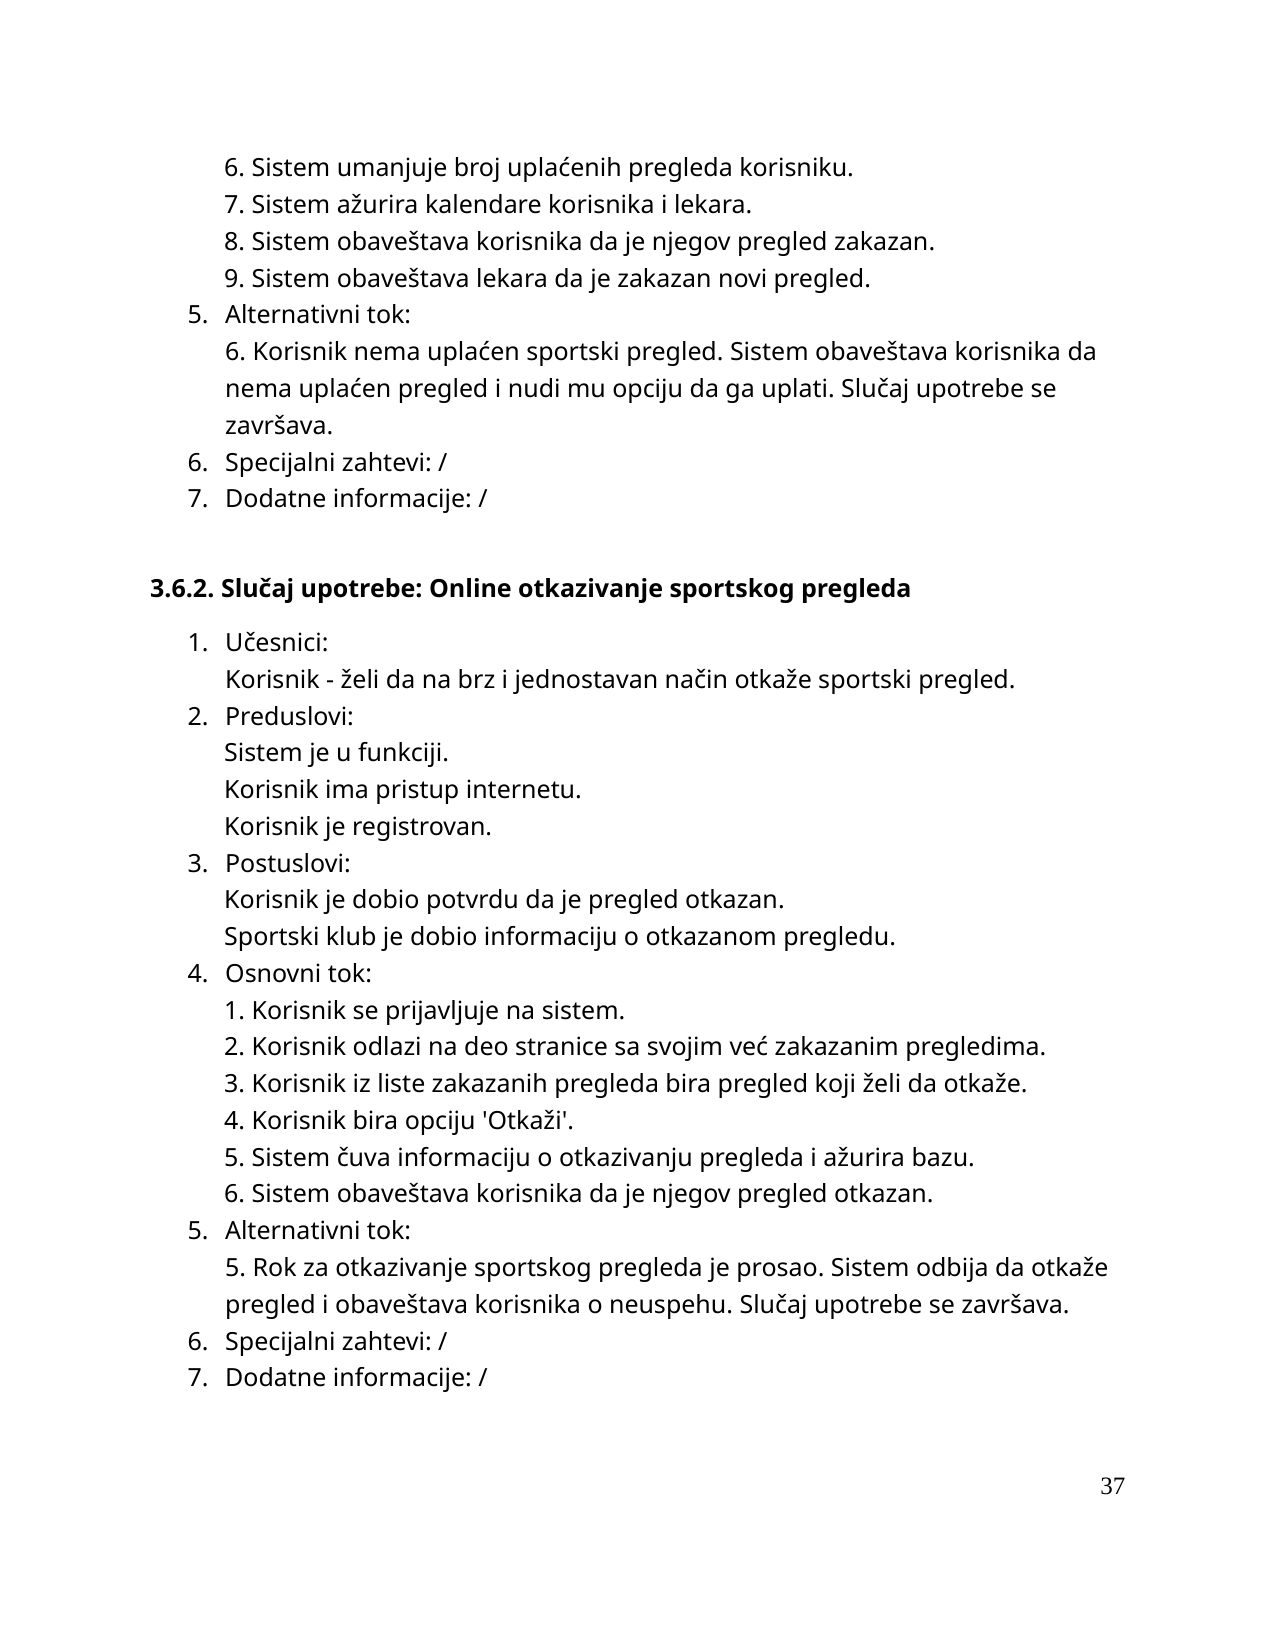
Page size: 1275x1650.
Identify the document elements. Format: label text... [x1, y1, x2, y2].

text Sportski klub je dobio informaciju o otkazanom pregledu. [150, 919, 1125, 953]
text 1. Korisnik se prijavljuje na sistem. [150, 992, 1125, 1026]
text 6. Sistem obaveštava korisnika da je njegov pregled otkazan. [150, 1176, 1125, 1210]
text 4. Korisnik bira opciju 'Otkaži'. [150, 1103, 1125, 1137]
text Korisnik ima pristup internetu. [150, 772, 1125, 806]
list Korisnik - želi da na brz i jednostavan način otkaže sportski pregled. [225, 661, 1125, 695]
list Osnovni tok: [187, 956, 1125, 989]
list Specijalni zahtevi: / [187, 444, 1125, 478]
text 2. Korisnik odlazi na deo stranice sa svojim već zakazanim pregledima. [150, 1029, 1125, 1063]
list 6. Korisnik nema uplaćen sportski pregled. Sistem obaveštava korisnika da nema uplaćen pregled i nudi mu opciju da ga uplati. Slučaj upotrebe se završava. [225, 334, 1125, 441]
list Postuslovi: [187, 845, 1125, 879]
list Preduslovi: [187, 698, 1125, 732]
list Dodatne informacije: / [187, 481, 1125, 515]
text 3.6.2. Slučaj upotrebe: Online otkazivanje sportskog pregleda [150, 571, 1125, 605]
text Korisnik je dobio potvrdu da je pregled otkazan. [150, 882, 1125, 916]
text Sistem je u funkciji. [150, 735, 1125, 769]
text 8. Sistem obaveštava korisnika da je njegov pregled zakazan. [150, 223, 1125, 258]
text 5. Sistem čuva informaciju o otkazivanju pregleda i ažurira bazu. [150, 1139, 1125, 1173]
list 5. Rok za otkazivanje sportskog pregleda je prosao. Sistem odbija da otkaže pregled i obaveštava korisnika o neuspehu. Slučaj upotrebe se završava. [225, 1250, 1125, 1321]
text 6. Sistem umanjuje broj uplaćenih pregleda korisniku. [150, 150, 1125, 184]
list Učesnici: [187, 624, 1125, 659]
list Dodatne informacije: / [187, 1360, 1125, 1394]
text 9. Sistem obaveštava lekara da je zakazan novi pregled. [150, 260, 1125, 294]
list Alternativni tok: [187, 1213, 1125, 1247]
text 7. Sistem ažurira kalendare korisnika i lekara. [150, 187, 1125, 221]
text 3. Korisnik iz liste zakazanih pregleda bira pregled koji želi da otkaže. [150, 1066, 1125, 1100]
list Specijalni zahtevi: / [187, 1323, 1125, 1357]
list Alternativni tok: [187, 297, 1125, 331]
text Korisnik je registrovan. [150, 808, 1125, 842]
